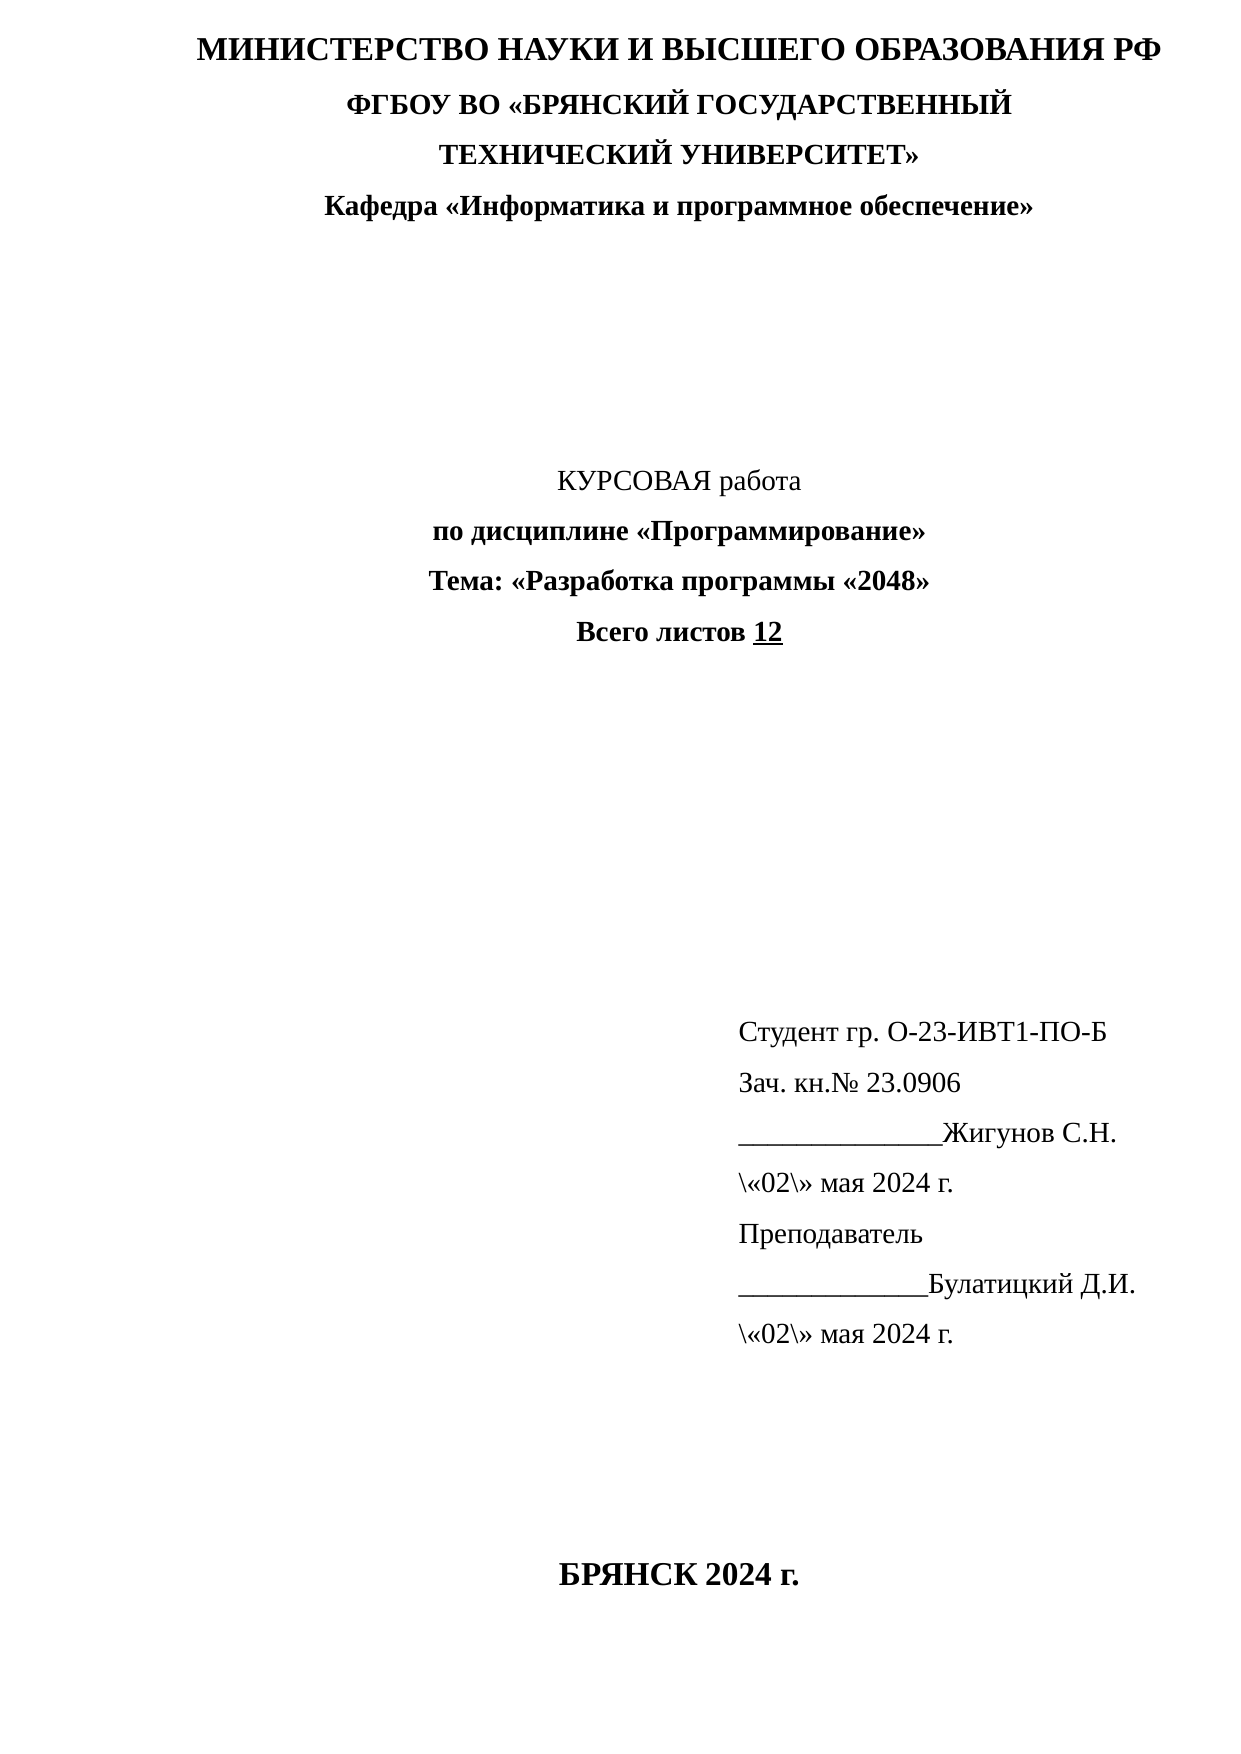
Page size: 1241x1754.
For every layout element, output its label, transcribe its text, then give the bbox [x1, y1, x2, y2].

text Преподаватель [738, 1216, 1211, 1249]
text Всего листов 12 [148, 614, 1211, 647]
text \«02\» мая 2024 г. [738, 1165, 1211, 1199]
text Зач. кн.№ 23.0906 [738, 1065, 1211, 1098]
text _____________Булатицкий Д.И. [738, 1266, 1211, 1299]
text Тема: «Разработка программы «2048» [148, 563, 1211, 597]
text Студент гр. О-23-ИВТ1-ПО-Б [738, 1014, 1211, 1048]
text Брянск 2024 г. [148, 1554, 1211, 1592]
text Министерство науки и высшего образования РФ [148, 29, 1211, 68]
text ФГБОУ ВО «БРЯНСКИЙ ГОСУДАРСТВЕННЫЙ ТЕХНИЧЕСКИЙ УНИВЕРСИТЕТ» [148, 87, 1211, 171]
text по дисциплине «Программирование» [148, 513, 1211, 547]
text КУРСОВАЯ работа [148, 463, 1211, 496]
text \«02\» мая 2024 г. [738, 1316, 1211, 1350]
text ______________Жигунов С.Н. [738, 1115, 1211, 1149]
text Кафедра «Информатика и программное обеспечение» [148, 188, 1211, 221]
